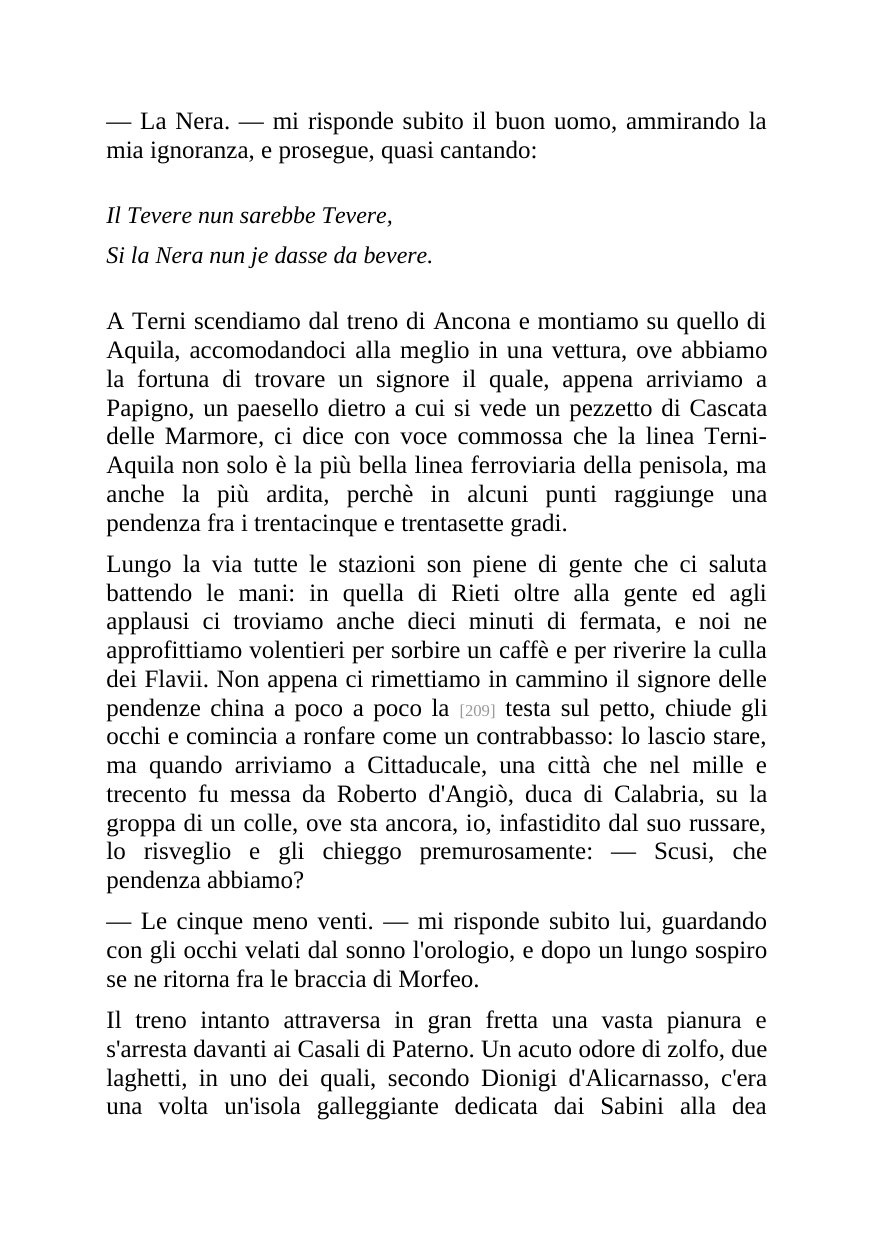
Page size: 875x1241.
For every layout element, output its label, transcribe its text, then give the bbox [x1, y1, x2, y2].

text — Le cinque meno venti. — mi risponde subito lui, guardando con gli occhi velati dal sonno l'orologio, e dopo un lungo sospiro se ne ritorna fra le braccia di Morfeo. [106, 906, 768, 993]
text Si la Nera nun je dasse da bevere. [106, 241, 768, 269]
text Il treno intanto attraversa in gran fretta una vasta pianura e s'arresta davanti ai Casali di Paterno. Un acuto odore di zolfo, due laghetti, in uno dei quali, secondo Dionigi d'Alicarnasso, c'era una volta un'isola galleggiante dedicata dai Sabini alla dea [106, 1005, 768, 1120]
text Il Tevere nun sarebbe Tevere, [106, 201, 768, 229]
text A Terni scendiamo dal treno di Ancona e montiamo su quello di Aquila, accomodandoci alla meglio in una vettura, ove abbiamo la fortuna di trovare un signore il quale, appena arriviamo a Papigno, un paesello dietro a cui si vede un pezzetto di Cascata delle Marmore, ci dice con voce commossa che la linea Terni-Aquila non solo è la più bella linea ferroviaria della penisola, ma anche la più ardita, perchè in alcuni punti raggiunge una pendenza fra i trentacinque e trentasette gradi. [106, 306, 768, 536]
text Lungo la via tutte le stazioni son piene di gente che ci saluta battendo le mani: in quella di Rieti oltre alla gente ed agli applausi ci troviamo anche dieci minuti di fermata, e noi ne approfittiamo volentieri per sorbire un caffè e per riverire la culla dei Flavii. Non appena ci rimettiamo in cammino il signore delle pendenze china a poco a poco la [209] testa sul petto, chiude gli occhi e comincia a ronfare come un contrabbasso: lo lascio stare, ma quando arriviamo a Cittaducale, una città che nel mille e trecento fu messa da Roberto d'Angiò, duca di Calabria, su la groppa di un colle, ove sta ancora, io, infastidito dal suo russare, lo risveglio e gli chieggo premurosamente: — Scusi, che pendenza abbiamo? [106, 549, 768, 894]
text — La Nera. — mi risponde subito il buon uomo, ammirando la mia ignoranza, e prosegue, quasi cantando: [106, 106, 768, 164]
